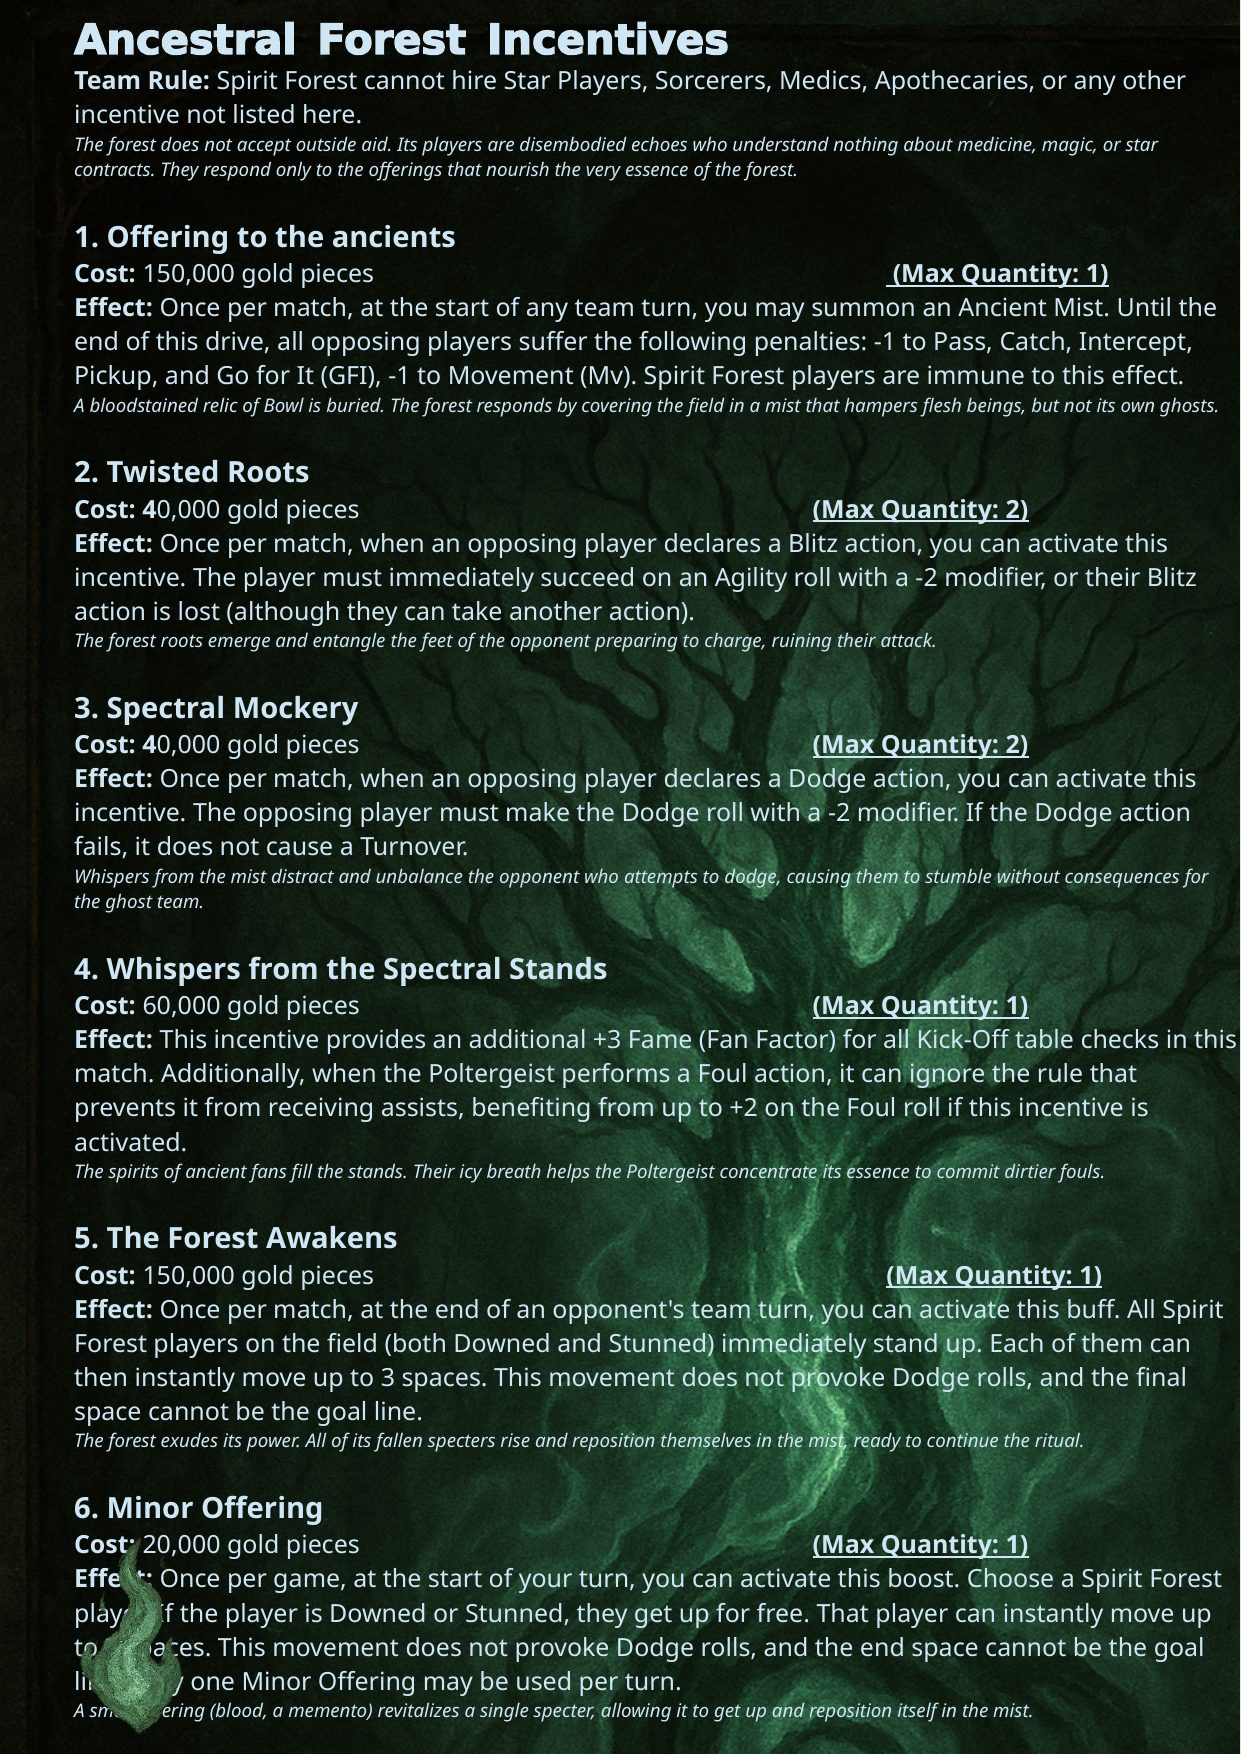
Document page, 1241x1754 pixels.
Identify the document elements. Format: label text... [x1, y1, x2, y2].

subtitle Ancestral Forest Incentives Team Rule: Spirit Forest cannot hire Star Players, Sorcerers, Medics, Apothecaries, or any other incentive not listed here. The forest does not accept outside aid. Its players are disembodied echoes who understand nothing about medicine, magic, or star contracts. They respond only to the offerings that nourish the very essence of the forest. 1. Offering to the ancients Cost: 150,000 gold pieces (Max Quantity: 1) Effect: Once per match, at the start of any team turn, you may summon an Ancient Mist. Until the end of this drive, all opposing players suffer the following penalties: -1 to Pass, Catch, Intercept, Pickup, and Go for It (GFI), -1 to Movement (Mv). Spirit Forest players are immune to this effect. A bloodstained relic of Bowl is buried. The forest responds by covering the field in a mist that hampers flesh beings, but not its own ghosts. 2. Twisted Roots Cost: 40,000 gold pieces (Max Quantity: 2) Effect: Once per match, when an opposing player declares a Blitz action, you can activate this incentive. The player must immediately succeed on an Agility roll with a -2 modifier, or their Blitz action is lost (although they can take another action). The forest roots emerge and entangle the feet of the opponent preparing to charge, ruining their attack. 3. Spectral Mockery Cost: 40,000 gold pieces (Max Quantity: 2) Effect: Once per match, when an opposing player declares a Dodge action, you can activate this incentive. The opposing player must make the Dodge roll with a -2 modifier. If the Dodge action fails, it does not cause a Turnover. Whispers from the mist distract and unbalance the opponent who attempts to dodge, causing them to stumble without consequences for the ghost team. 4. Whispers from the Spectral Stands Cost: 60,000 gold pieces (Max Quantity: 1) Effect: This incentive provides an additional +3 Fame (Fan Factor) for all Kick-Off table checks in this match. Additionally, when the Poltergeist performs a Foul action, it can ignore the rule that prevents it from receiving assists, benefiting from up to +2 on the Foul roll if this incentive is activated. The spirits of ancient fans fill the stands. Their icy breath helps the Poltergeist concentrate its essence to commit dirtier fouls. 5. The Forest Awakens Cost: 150,000 gold pieces (Max Quantity: 1) Effect: Once per match, at the end of an opponent's team turn, you can activate this buff. All Spirit Forest players on the field (both Downed and Stunned) immediately stand up. Each of them can then instantly move up to 3 spaces. This movement does not provoke Dodge rolls, and the final space cannot be the goal line. The forest exudes its power. All of its fallen specters rise and reposition themselves in the mist, ready to continue the ritual. 6. Minor Offering Cost: 20,000 gold pieces (Max Quantity: 1) Effect: Once per game, at the start of your turn, you can activate this boost. Choose a Spirit Forest player. If the player is Downed or Stunned, they get up for free. That player can instantly move up to 3 spaces. This movement does not provoke Dodge rolls, and the end space cannot be the goal line. Only one Minor Offering may be used per turn. A small offering (blood, a memento) revitalizes a single specter, allowing it to get up and reposition itself in the mist. [74, 25, 1240, 1723]
picture [0, 0, 1241, 1754]
